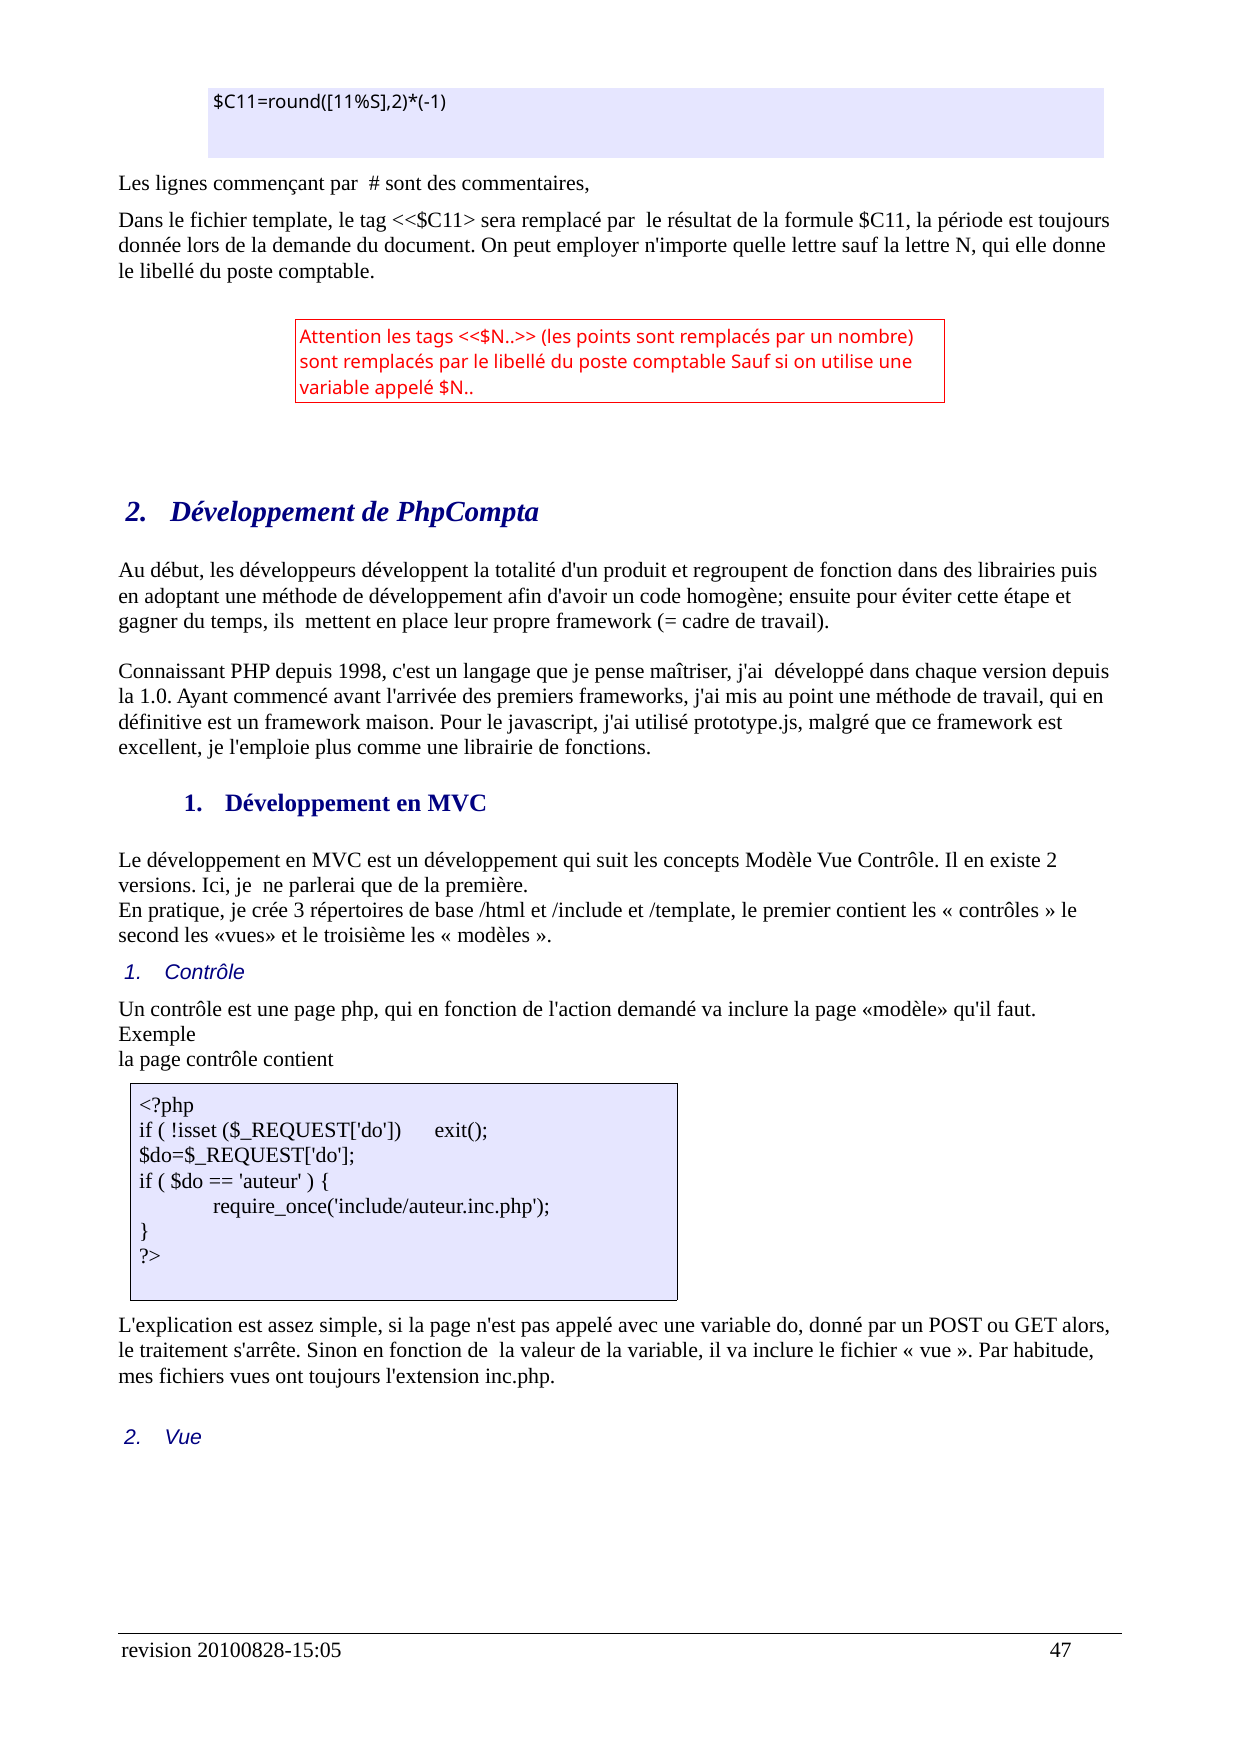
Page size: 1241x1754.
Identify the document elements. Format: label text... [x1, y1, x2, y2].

text require_once('include/auteur.inc.php'); [139, 1193, 668, 1218]
text En pratique, je crée 3 répertoires de base /html et /include et /template, le premier contient les « contrôles » le second les «vues» et le troisième les « modèles ». [118, 897, 1122, 948]
subtitle Développement en MVC [177, 788, 1122, 817]
text Un contrôle est une page php, qui en fonction de l'action demandé va inclure la page «modèle» qu'il faut. [118, 996, 1122, 1021]
text if ( !isset ($_REQUEST['do']) exit(); [139, 1117, 668, 1142]
text <?php [139, 1092, 668, 1117]
text ?> [139, 1243, 668, 1268]
subtitle Contrôle [118, 959, 1122, 984]
text L'explication est assez simple, si la page n'est pas appelé avec une variable do, donné par un POST ou GET alors, le traitement s'arrête. Sinon en fonction de la valeur de la variable, il va inclure le fichier « vue ». Par habitude, mes fichiers vues ont toujours l'extension inc.php. [118, 1312, 1122, 1388]
text Dans le fichier template, le tag <<$C11> sera remplacé par le résultat de la formule $C11, la période est toujours donnée lors de la demande du document. On peut employer n'importe quelle lettre sauf la lettre N, qui elle donne le libellé du poste comptable. [118, 207, 1122, 283]
text $do=$_REQUEST['do']; [139, 1142, 668, 1168]
subtitle Vue [118, 1425, 1122, 1449]
text la page contrôle contient [118, 1046, 1122, 1071]
text } [139, 1218, 668, 1243]
text if ( $do == 'auteur' ) { [139, 1168, 668, 1193]
text $C11=round([11%S],2)*(-1) [208, 88, 1104, 114]
text Exemple [118, 1021, 1122, 1046]
text Connaissant PHP depuis 1998, c'est un langage que je pense maîtriser, j'ai développé dans chaque version depuis la 1.0. Ayant commencé avant l'arrivée des premiers frameworks, j'ai mis au point une méthode de travail, qui en définitive est un framework maison. Pour le javascript, j'ai utilisé prototype.js, malgré que ce framework est excellent, je l'emploie plus comme une librairie de fonctions. [118, 658, 1122, 759]
subtitle Développement de PhpCompta [118, 494, 1122, 528]
text Les lignes commençant par # sont des commentaires, [118, 169, 1122, 195]
text Au début, les développeurs développent la totalité d'un produit et regroupent de fonction dans des librairies puis en adoptant une méthode de développement afin d'avoir un code homogène; ensuite pour éviter cette étape et gagner du temps, ils mettent en place leur propre framework (= cadre de travail). [118, 557, 1122, 633]
text Attention les tags <<$N..>> (les points sont remplacés par un nombre) sont remplacés par le libellé du poste comptable Sauf si on utilise une variable appelé $N.. [296, 320, 944, 402]
text Le développement en MVC est un développement qui suit les concepts Modèle Vue Contrôle. Il en existe 2 versions. Ici, je ne parlerai que de la première. [118, 847, 1122, 897]
